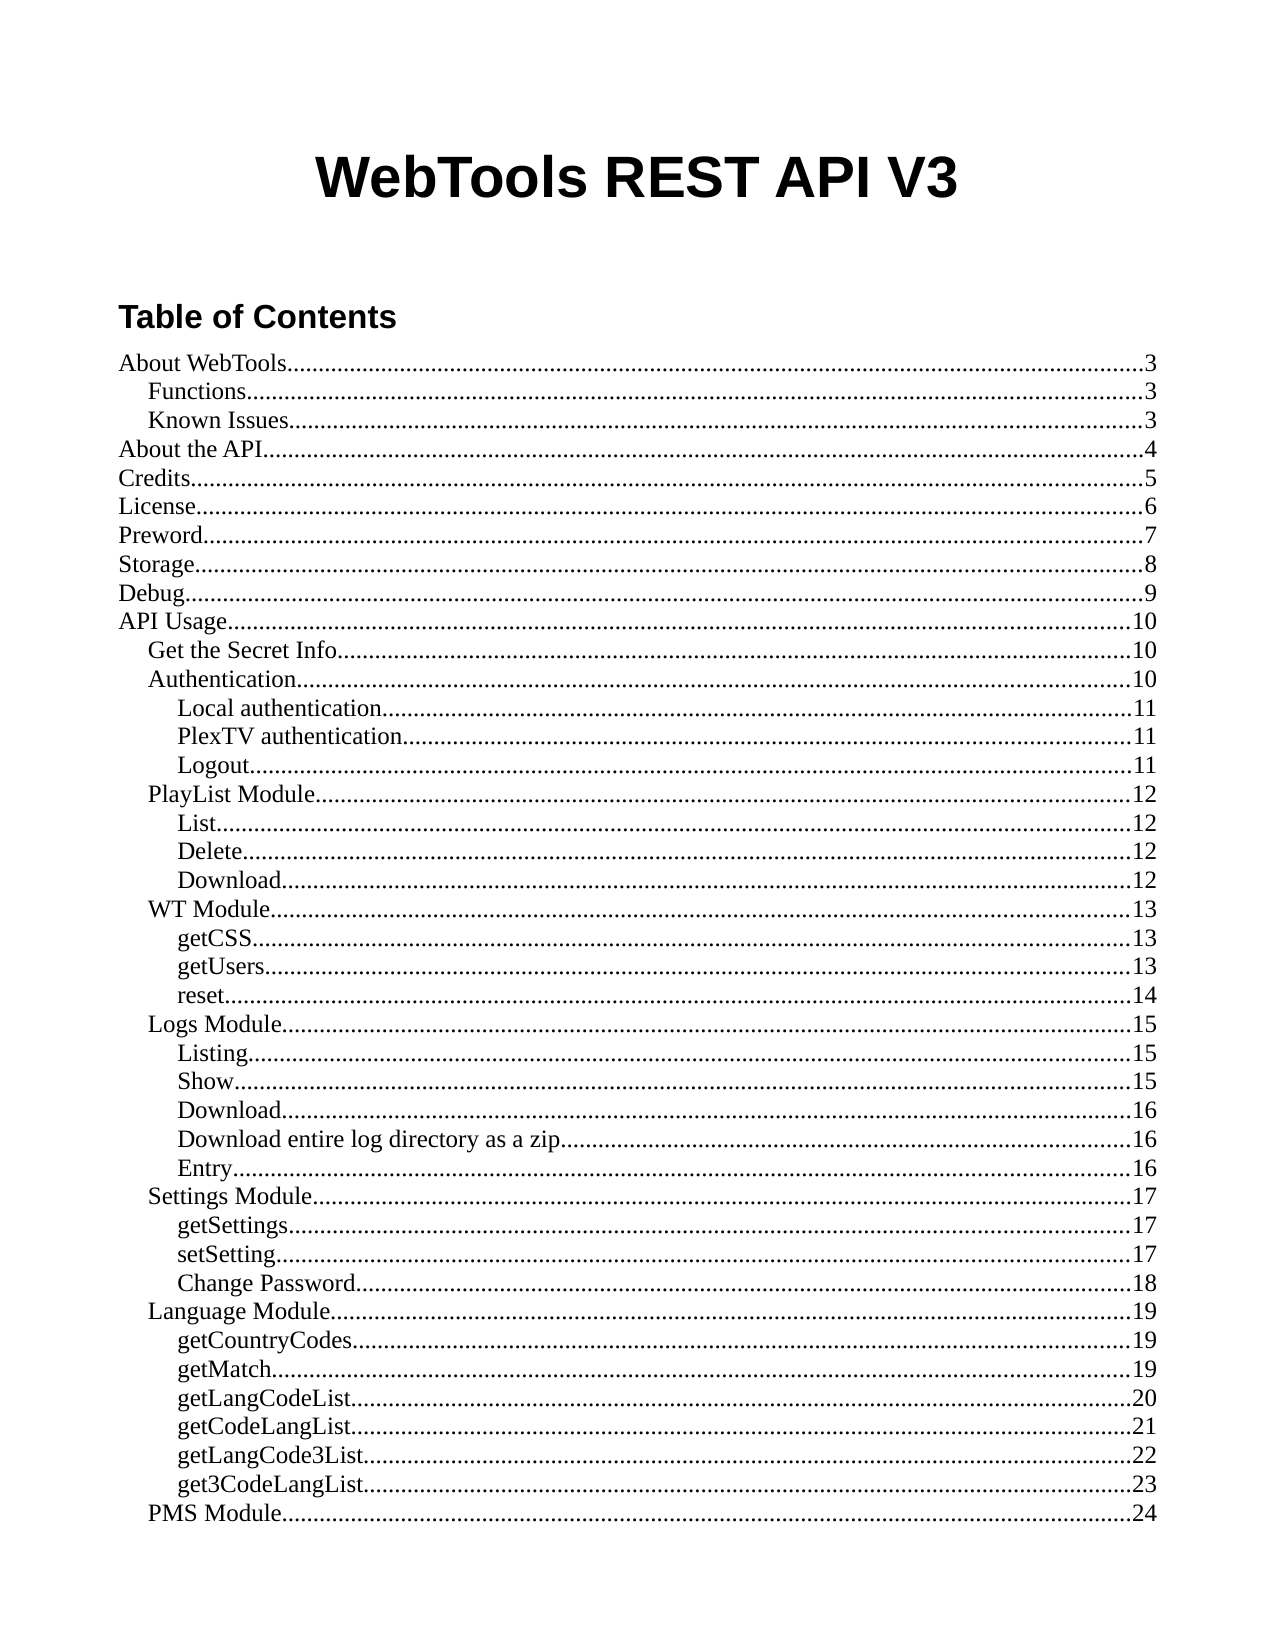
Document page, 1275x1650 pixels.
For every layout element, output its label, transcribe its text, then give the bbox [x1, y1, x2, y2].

title WebTools REST API V3 [118, 143, 1157, 210]
text Authentication 10 [148, 664, 1157, 693]
text WT Module 13 [148, 894, 1157, 923]
text getUsers 13 [177, 951, 1157, 980]
text Delete 12 [177, 836, 1157, 865]
text Show 15 [177, 1066, 1157, 1095]
text Settings Module 17 [148, 1181, 1157, 1210]
text Listing 15 [177, 1038, 1157, 1066]
text getLangCodeList 20 [177, 1383, 1157, 1411]
text Debug 9 [118, 578, 1157, 606]
text About WebTools 3 [118, 348, 1157, 376]
text Get the Secret Info 10 [148, 635, 1157, 664]
text Language Module 19 [148, 1296, 1157, 1325]
text Entry 16 [177, 1153, 1157, 1181]
text PlayList Module 12 [148, 779, 1157, 808]
text Local authentication 11 [177, 693, 1157, 721]
text Download 16 [177, 1095, 1157, 1124]
text PMS Module 24 [148, 1498, 1157, 1526]
text getSettings 17 [177, 1210, 1157, 1239]
text Change Password 18 [177, 1268, 1157, 1296]
text getCountryCodes 19 [177, 1325, 1157, 1354]
text Logs Module 15 [148, 1009, 1157, 1038]
text setSetting 17 [177, 1239, 1157, 1268]
text List 12 [177, 808, 1157, 836]
text Logout 11 [177, 750, 1157, 779]
subtitle Table of Contents [118, 297, 1157, 335]
text getMatch 19 [177, 1354, 1157, 1383]
text API Usage 10 [118, 606, 1157, 635]
text Download entire log directory as a zip 16 [177, 1124, 1157, 1153]
text get3CodeLangList 23 [177, 1469, 1157, 1498]
text Known Issues 3 [148, 405, 1157, 434]
text Functions 3 [148, 376, 1157, 405]
text getCodeLangList 21 [177, 1411, 1157, 1440]
text About the API 4 [118, 434, 1157, 463]
text Storage 8 [118, 549, 1157, 578]
text getCSS 13 [177, 923, 1157, 951]
text License 6 [118, 491, 1157, 520]
text Download 12 [177, 865, 1157, 894]
text PlexTV authentication 11 [177, 721, 1157, 750]
text reset 14 [177, 980, 1157, 1009]
text getLangCode3List 22 [177, 1440, 1157, 1469]
text Credits 5 [118, 463, 1157, 491]
text Preword 7 [118, 520, 1157, 549]
